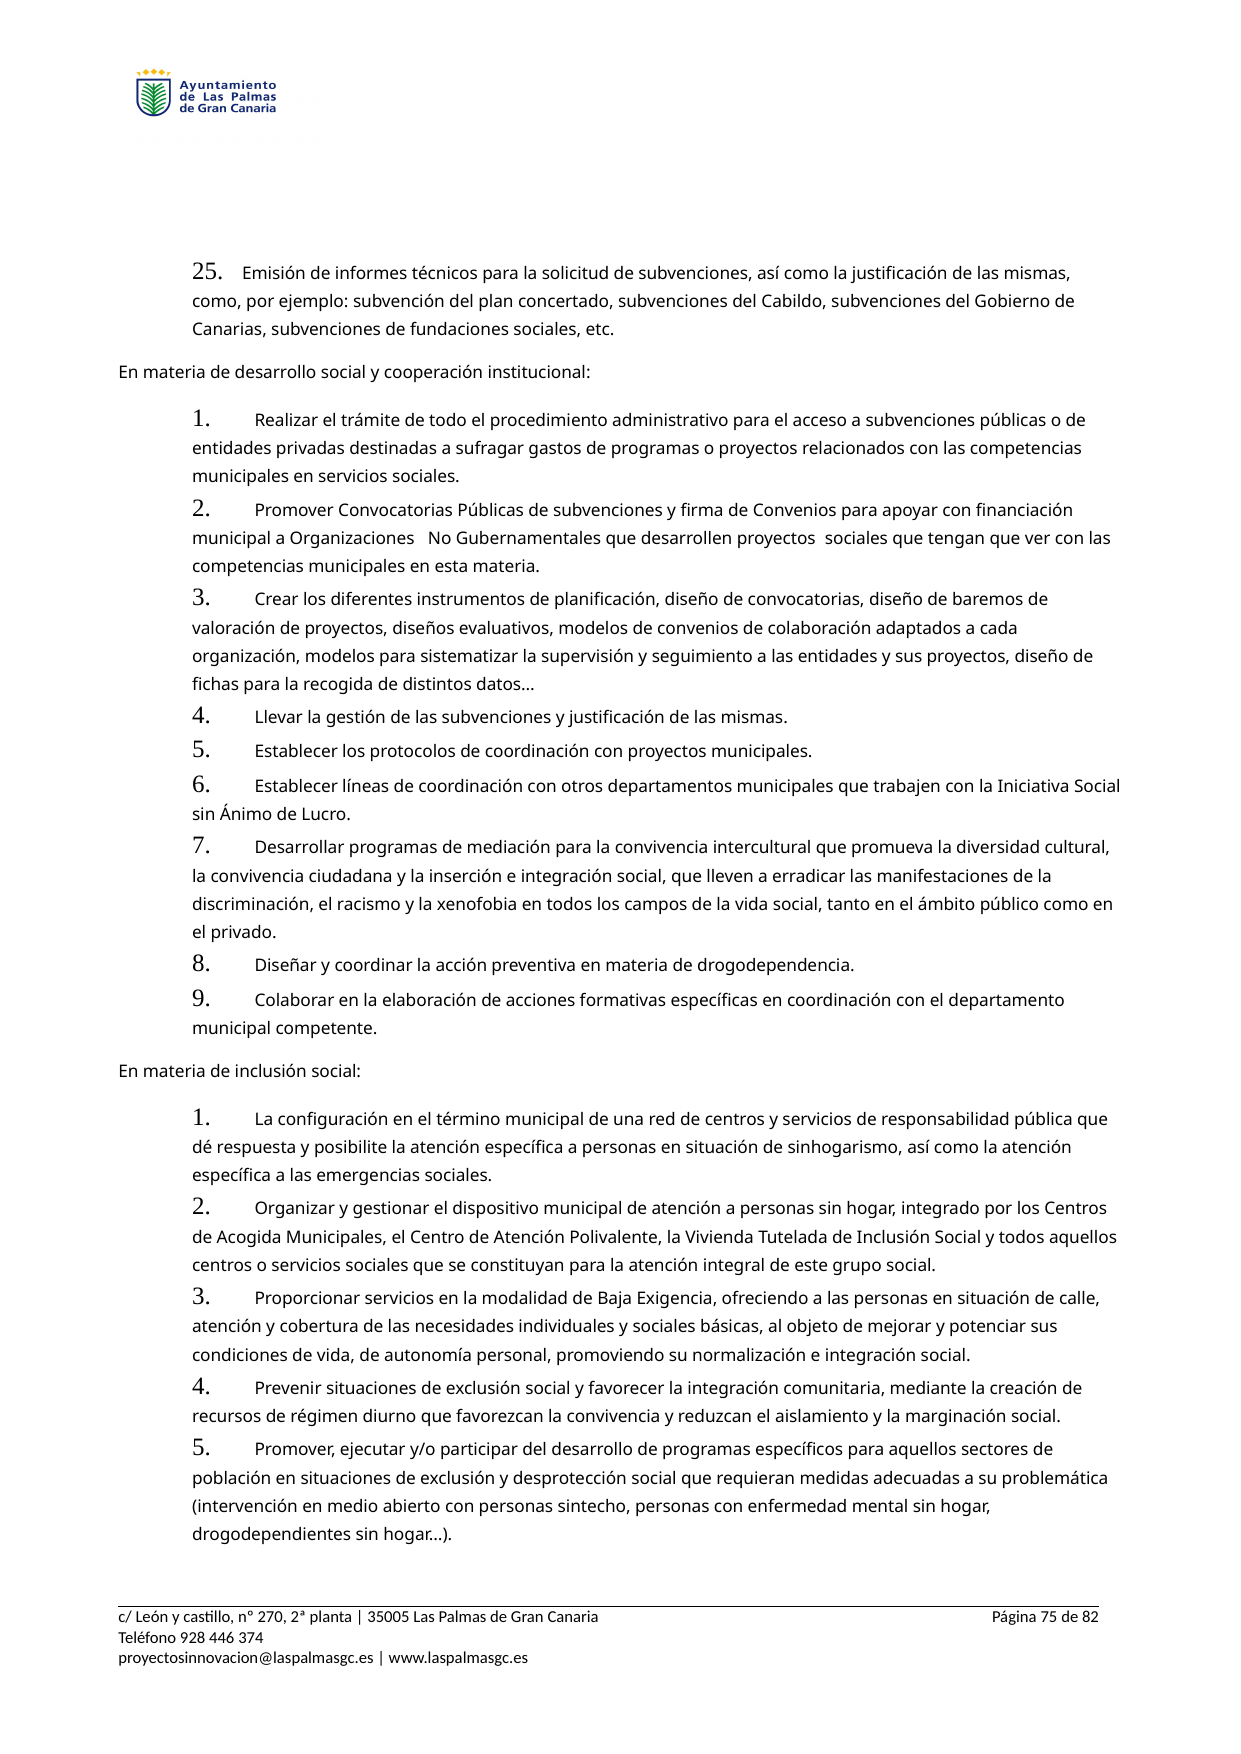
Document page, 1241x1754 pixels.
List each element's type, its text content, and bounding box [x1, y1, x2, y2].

list Desarrollar programas de mediación para la convivencia intercultural que promueva la diversidad cultural, la convivencia ciudadana y la inserción e integración social, que lleven a erradicar las manifestaciones de la discriminación, el racismo y la xenofobia en todos los campos de la vida social, tanto en el ámbito público como en el privado. [118, 831, 1122, 944]
list Realizar el trámite de todo el procedimiento administrativo para el acceso a subvenciones públicas o de entidades privadas destinadas a sufragar gastos de programas o proyectos relacionados con las competencias municipales en servicios sociales. [118, 403, 1122, 488]
list Crear los diferentes instrumentos de planificación, diseño de convocatorias, diseño de baremos de valoración de proyectos, diseños evaluativos, modelos de convenios de colaboración adaptados a cada organización, modelos para sistematizar la supervisión y seguimiento a las entidades y sus proyectos, diseño de fichas para la recogida de distintos datos… [118, 582, 1122, 695]
list La configuración en el término municipal de una red de centros y servicios de responsabilidad pública que dé respuesta y posibilite la atención específica a personas en situación de sinhogarismo, así como la atención específica a las emergencias sociales. [118, 1102, 1122, 1187]
list Promover, ejecutar y/o participar del desarrollo de programas específicos para aquellos sectores de población en situaciones de exclusión y desprotección social que requieran medidas adecuadas a su problemática (intervención en medio abierto con personas sintecho, personas con enfermedad mental sin hogar, drogodependientes sin hogar…). [118, 1432, 1122, 1546]
list Diseñar y coordinar la acción preventiva en materia de drogodependencia. [118, 948, 1122, 977]
list Colaborar en la elaboración de acciones formativas específicas en coordinación con el departamento municipal competente. [118, 983, 1122, 1040]
list Emisión de informes técnicos para la solicitud de subvenciones, así como la justificación de las mismas, como, por ejemplo: subvención del plan concertado, subvenciones del Cabildo, subvenciones del Gobierno de Canarias, subvenciones de fundaciones sociales, etc. [118, 256, 1122, 341]
text En materia de desarrollo social y cooperación institucional: [118, 360, 1122, 384]
list Prevenir situaciones de exclusión social y favorecer la integración comunitaria, mediante la creación de recursos de régimen diurno que favorezcan la convivencia y reduzcan el aislamiento y la marginación social. [118, 1371, 1122, 1428]
picture [118, 65, 336, 144]
text En materia de inclusión social: [118, 1059, 1122, 1082]
list Establecer los protocolos de coordinación con proyectos municipales. [118, 734, 1122, 763]
list Proporcionar servicios en la modalidad de Baja Exigencia, ofreciendo a las personas en situación de calle, atención y cobertura de las necesidades individuales y sociales básicas, al objeto de mejorar y potenciar sus condiciones de vida, de autonomía personal, promoviendo su normalización e integración social. [118, 1281, 1122, 1366]
list Organizar y gestionar el dispositivo municipal de atención a personas sin hogar, integrado por los Centros de Acogida Municipales, el Centro de Atención Polivalente, la Vivienda Tutelada de Inclusión Social y todos aquellos centros o servicios sociales que se constituyan para la atención integral de este grupo social. [118, 1191, 1122, 1276]
list Establecer líneas de coordinación con otros departamentos municipales que trabajen con la Iniciativa Social sin Ánimo de Lucro. [118, 769, 1122, 826]
list Promover Convocatorias Públicas de subvenciones y firma de Convenios para apoyar con financiación municipal a Organizaciones No Gubernamentales que desarrollen proyectos sociales que tengan que ver con las competencias municipales en esta materia. [118, 493, 1122, 578]
list Llevar la gestión de las subvenciones y justificación de las mismas. [118, 700, 1122, 729]
